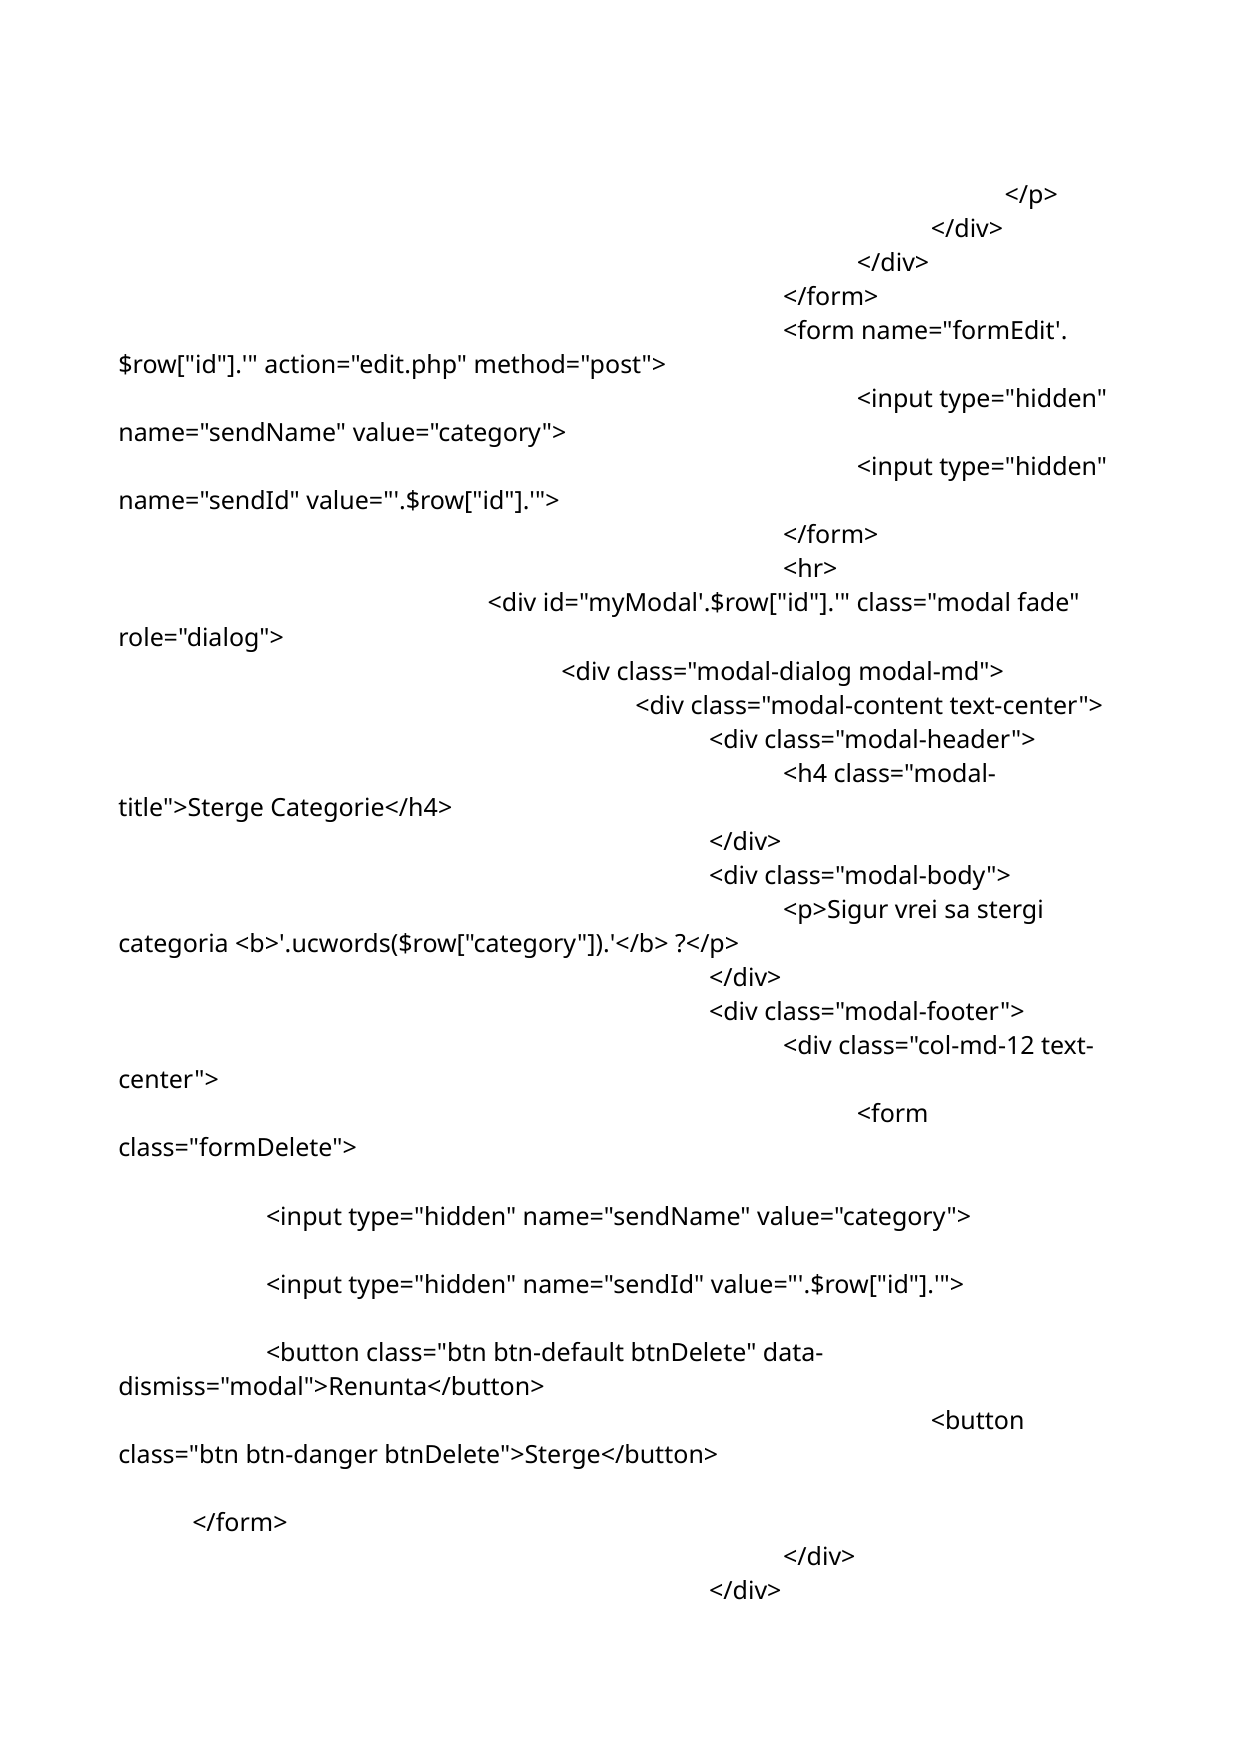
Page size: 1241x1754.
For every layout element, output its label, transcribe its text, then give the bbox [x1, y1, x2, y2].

text <div id="myModal'.$row["id"].'" class="modal fade" role="dialog"> [118, 585, 1122, 653]
text <input type="hidden" name="sendName" value="category"> [118, 1164, 1122, 1232]
text </div> [118, 1573, 1122, 1607]
text </form> [118, 278, 1122, 313]
text </p> [118, 176, 1122, 210]
text </div> [118, 210, 1122, 244]
text <div class="modal-content text-center"> [118, 687, 1122, 721]
text </div> [118, 1539, 1122, 1573]
text <div class="col-md-12 text-center"> [118, 1028, 1122, 1096]
text <button class="btn btn-default btnDelete" data-dismiss="modal">Renunta</button> [118, 1300, 1122, 1403]
text <div class="modal-dialog modal-md"> [118, 653, 1122, 687]
text <div class="modal-body"> [118, 858, 1122, 892]
text <div class="modal-header"> [118, 721, 1122, 755]
text <input type="hidden" name="sendId" value="'.$row["id"].'"> [118, 1232, 1122, 1300]
text </form> [118, 517, 1122, 551]
text <input type="hidden" name="sendId" value="'.$row["id"].'"> [118, 449, 1122, 517]
text <form class="formDelete"> [118, 1096, 1122, 1164]
text </form> [118, 1471, 1122, 1539]
text </div> [118, 823, 1122, 858]
text <hr> [118, 551, 1122, 585]
text <h4 class="modal-title">Sterge Categorie</h4> [118, 755, 1122, 823]
text <button class="btn btn-danger btnDelete">Sterge</button> [118, 1403, 1122, 1471]
text <input type="hidden" name="sendName" value="category"> [118, 381, 1122, 449]
text </div> [118, 960, 1122, 994]
text <div class="modal-footer"> [118, 994, 1122, 1028]
text <p>Sigur vrei sa stergi categoria <b>'.ucwords($row["category"]).'</b> ?</p> [118, 892, 1122, 960]
text <form name="formEdit'.$row["id"].'" action="edit.php" method="post"> [118, 313, 1122, 381]
text </div> [118, 244, 1122, 278]
